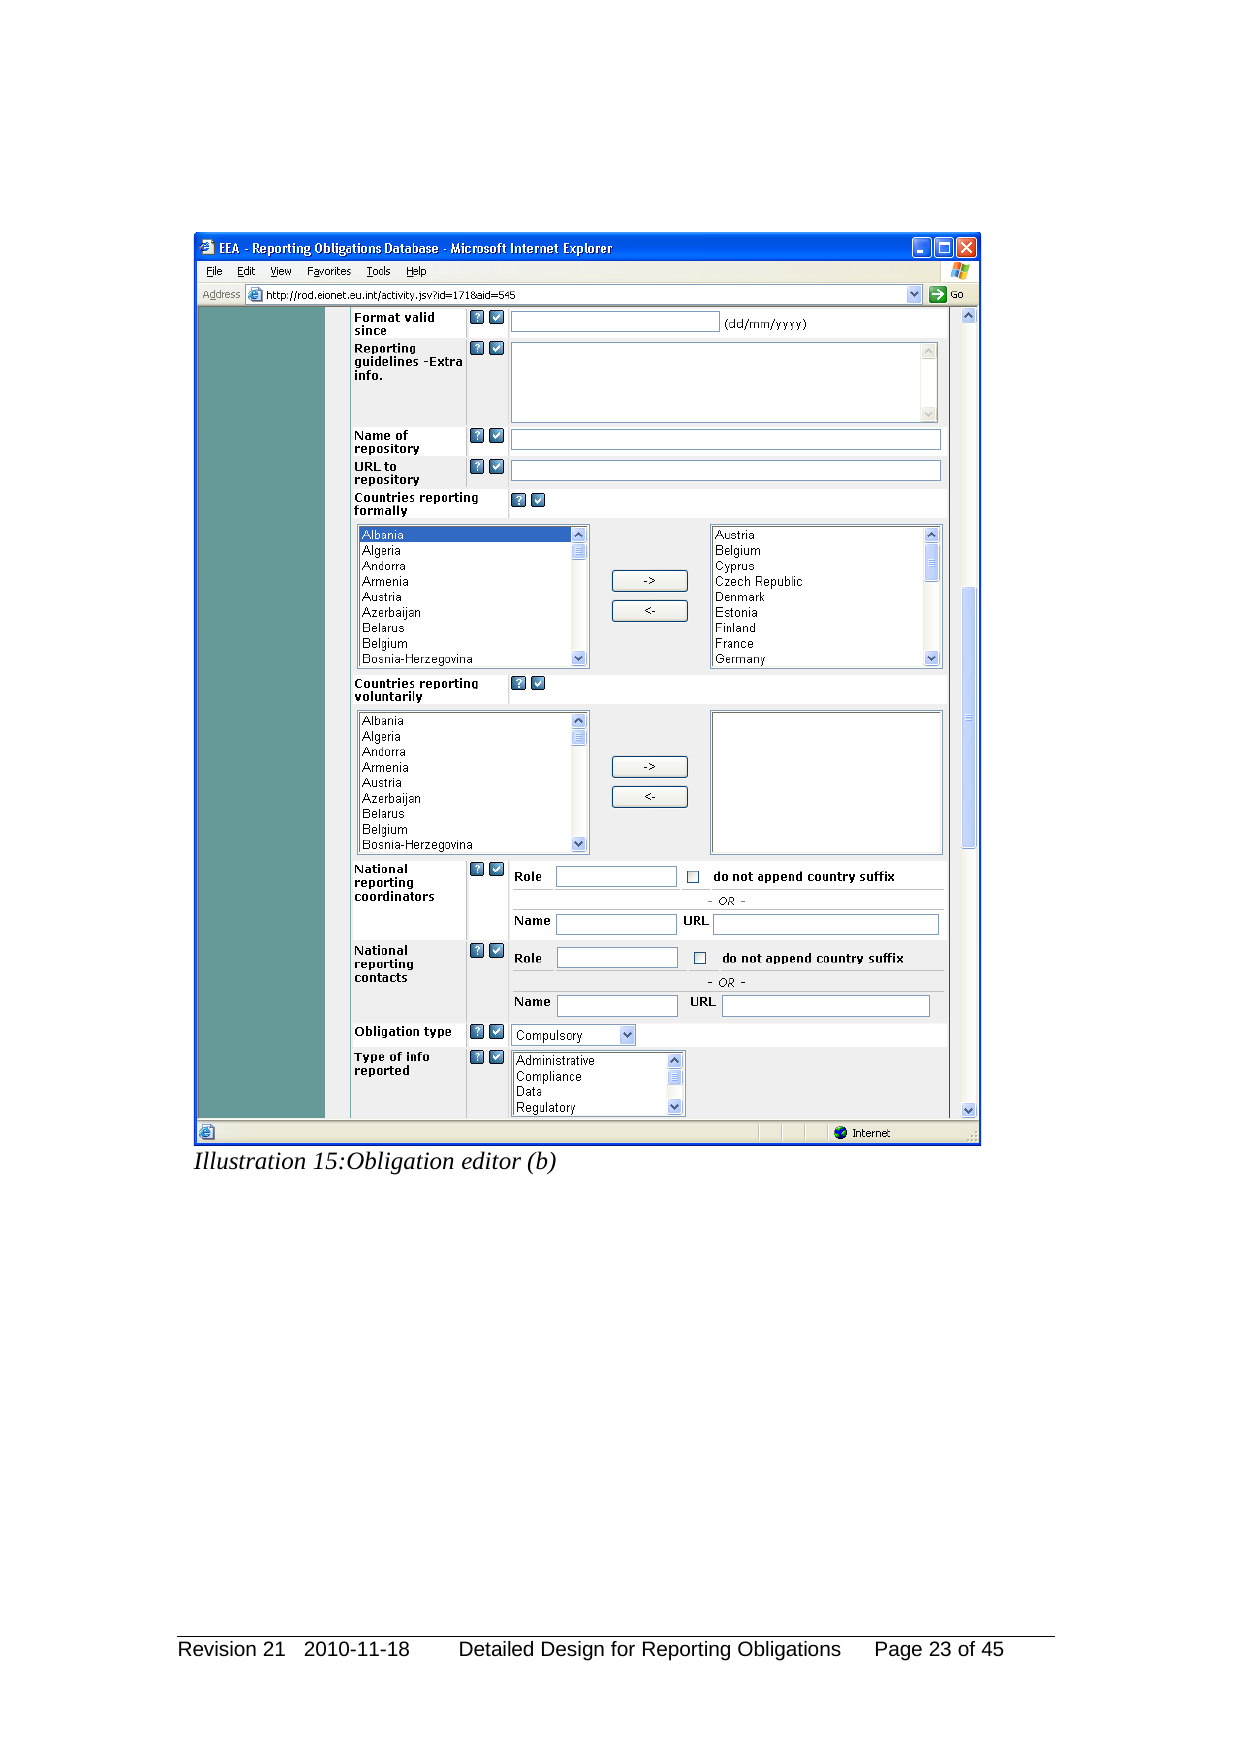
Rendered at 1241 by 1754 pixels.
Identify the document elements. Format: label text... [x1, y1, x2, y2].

picture [193, 232, 982, 1146]
text Illustration 15:Obligation editor (b) [194, 1146, 981, 1175]
